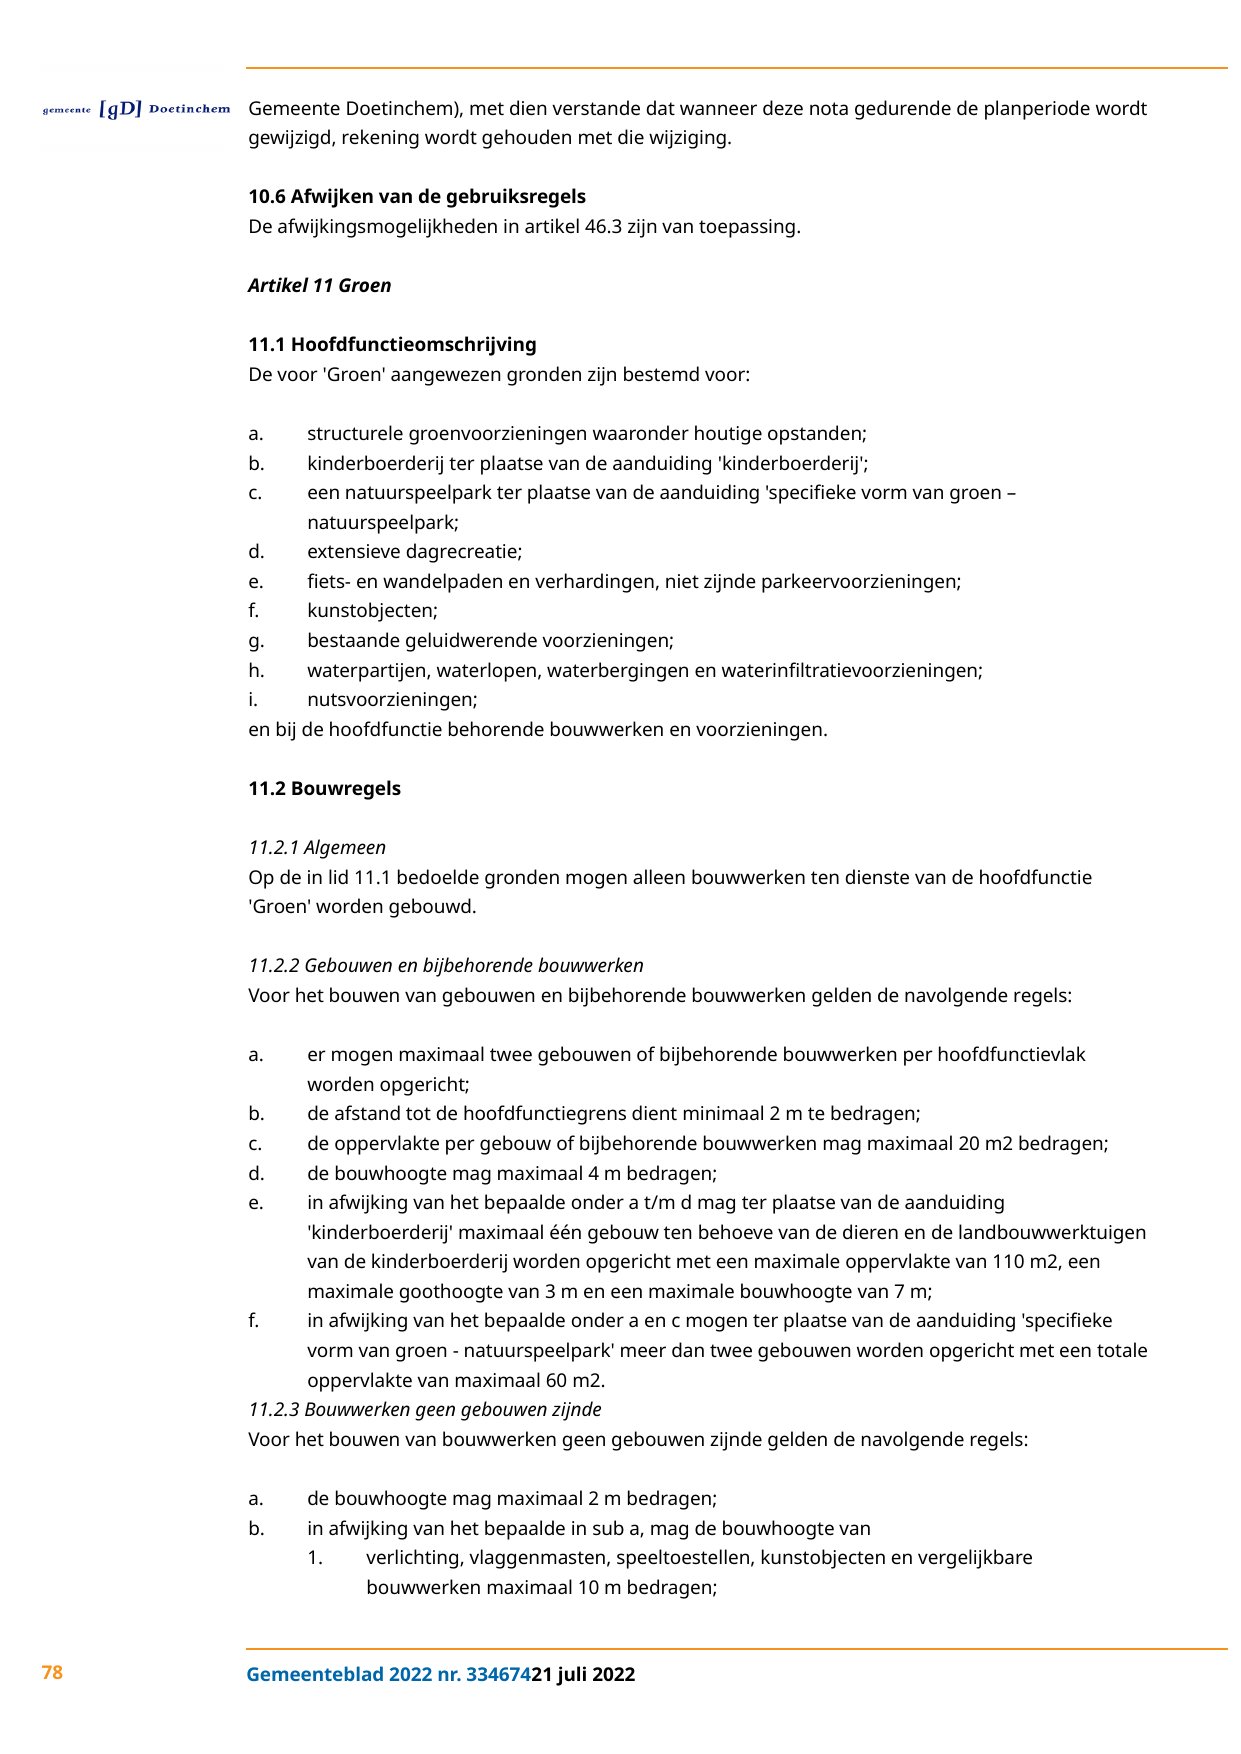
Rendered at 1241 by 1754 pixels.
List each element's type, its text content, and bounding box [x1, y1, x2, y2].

text 11.2.1 Algemeen [248, 834, 1152, 860]
text Voor het bouwen van bouwwerken geen gebouwen zijnde gelden de navolgende regels: [248, 1426, 1152, 1452]
list structurele groenvoorzieningen waaronder houtige opstanden; [248, 420, 1152, 446]
list in afwijking van het bepaalde onder a en c mogen ter plaatse van de aanduiding 'specifieke vorm van groen - natuurspeelpark' meer dan twee gebouwen worden opgericht met een totale oppervlakte van maximaal 60 m2. [248, 1308, 1152, 1393]
list kinderboerderij ter plaatse van de aanduiding 'kinderboerderij'; [248, 450, 1152, 476]
list fiets- en wandelpaden en verhardingen, niet zijnde parkeervoorzieningen; [248, 568, 1152, 594]
list extensieve dagrecreatie; [248, 538, 1152, 564]
text Voor het bouwen van gebouwen en bijbehorende bouwwerken gelden de navolgende regels: [248, 982, 1152, 1008]
text 11.2.3 Bouwwerken geen gebouwen zijnde [248, 1396, 1152, 1422]
list in afwijking van het bepaalde in sub a, mag de bouwhoogte van [248, 1515, 1152, 1541]
text Op de in lid 11.1 bedoelde gronden mogen alleen bouwwerken ten dienste van de hoofdfunctie 'Groen' worden gebouwd. [248, 864, 1152, 919]
list de afstand tot de hoofdfunctiegrens dient minimaal 2 m te bedragen; [248, 1101, 1152, 1126]
list de oppervlakte per gebouw of bijbehorende bouwwerken mag maximaal 20 m2 bedragen; [248, 1130, 1152, 1156]
list waterpartijen, waterlopen, waterbergingen en waterinfiltratievoorzieningen; [248, 657, 1152, 683]
list de bouwhoogte mag maximaal 4 m bedragen; [248, 1160, 1152, 1186]
list kunstobjecten; [248, 598, 1152, 623]
list er mogen maximaal twee gebouwen of bijbehorende bouwwerken per hoofdfunctievlak worden opgericht; [248, 1041, 1152, 1097]
text 11.1 Hoofdfunctieomschrijving [248, 331, 1152, 357]
list in afwijking van het bepaalde onder a t/m d mag ter plaatse van de aanduiding 'kinderboerderij' maximaal één gebouw ten behoeve van de dieren en de landbouwwerktuigen van de kinderboerderij worden opgericht met een maximale oppervlakte van 110 m2, een maximale goothoogte van 3 m en een maximale bouwhoogte van 7 m; [248, 1189, 1152, 1304]
list verlichting, vlaggenmasten, speeltoestellen, kunstobjecten en vergelijkbare bouwwerken maximaal 10 m bedragen; [307, 1544, 1152, 1600]
text De afwijkingsmogelijkheden in artikel 46.3 zijn van toepassing. [248, 213, 1152, 239]
list bestaande geluidwerende voorzieningen; [248, 627, 1152, 653]
text 11.2 Bouwregels [248, 775, 1152, 801]
list een natuurspeelpark ter plaatse van de aanduiding 'specifieke vorm van groen – natuurspeelpark; [248, 479, 1152, 535]
text 11.2.2 Gebouwen en bijbehorende bouwwerken [248, 953, 1152, 978]
text De voor 'Groen' aangewezen gronden zijn bestemd voor: [248, 361, 1152, 387]
text Artikel 11 Groen [248, 272, 1152, 298]
text Gemeente Doetinchem), met dien verstande dat wanneer deze nota gedurende de planperiode wordt gewijzigd, rekening wordt gehouden met die wijziging. [248, 95, 1152, 150]
text en bij de hoofdfunctie behorende bouwwerken en voorzieningen. [248, 716, 1152, 742]
picture [41, 47, 231, 172]
list de bouwhoogte mag maximaal 2 m bedragen; [248, 1485, 1152, 1511]
list nutsvoorzieningen; [248, 686, 1152, 712]
text 10.6 Afwijken van de gebruiksregels [248, 183, 1152, 209]
